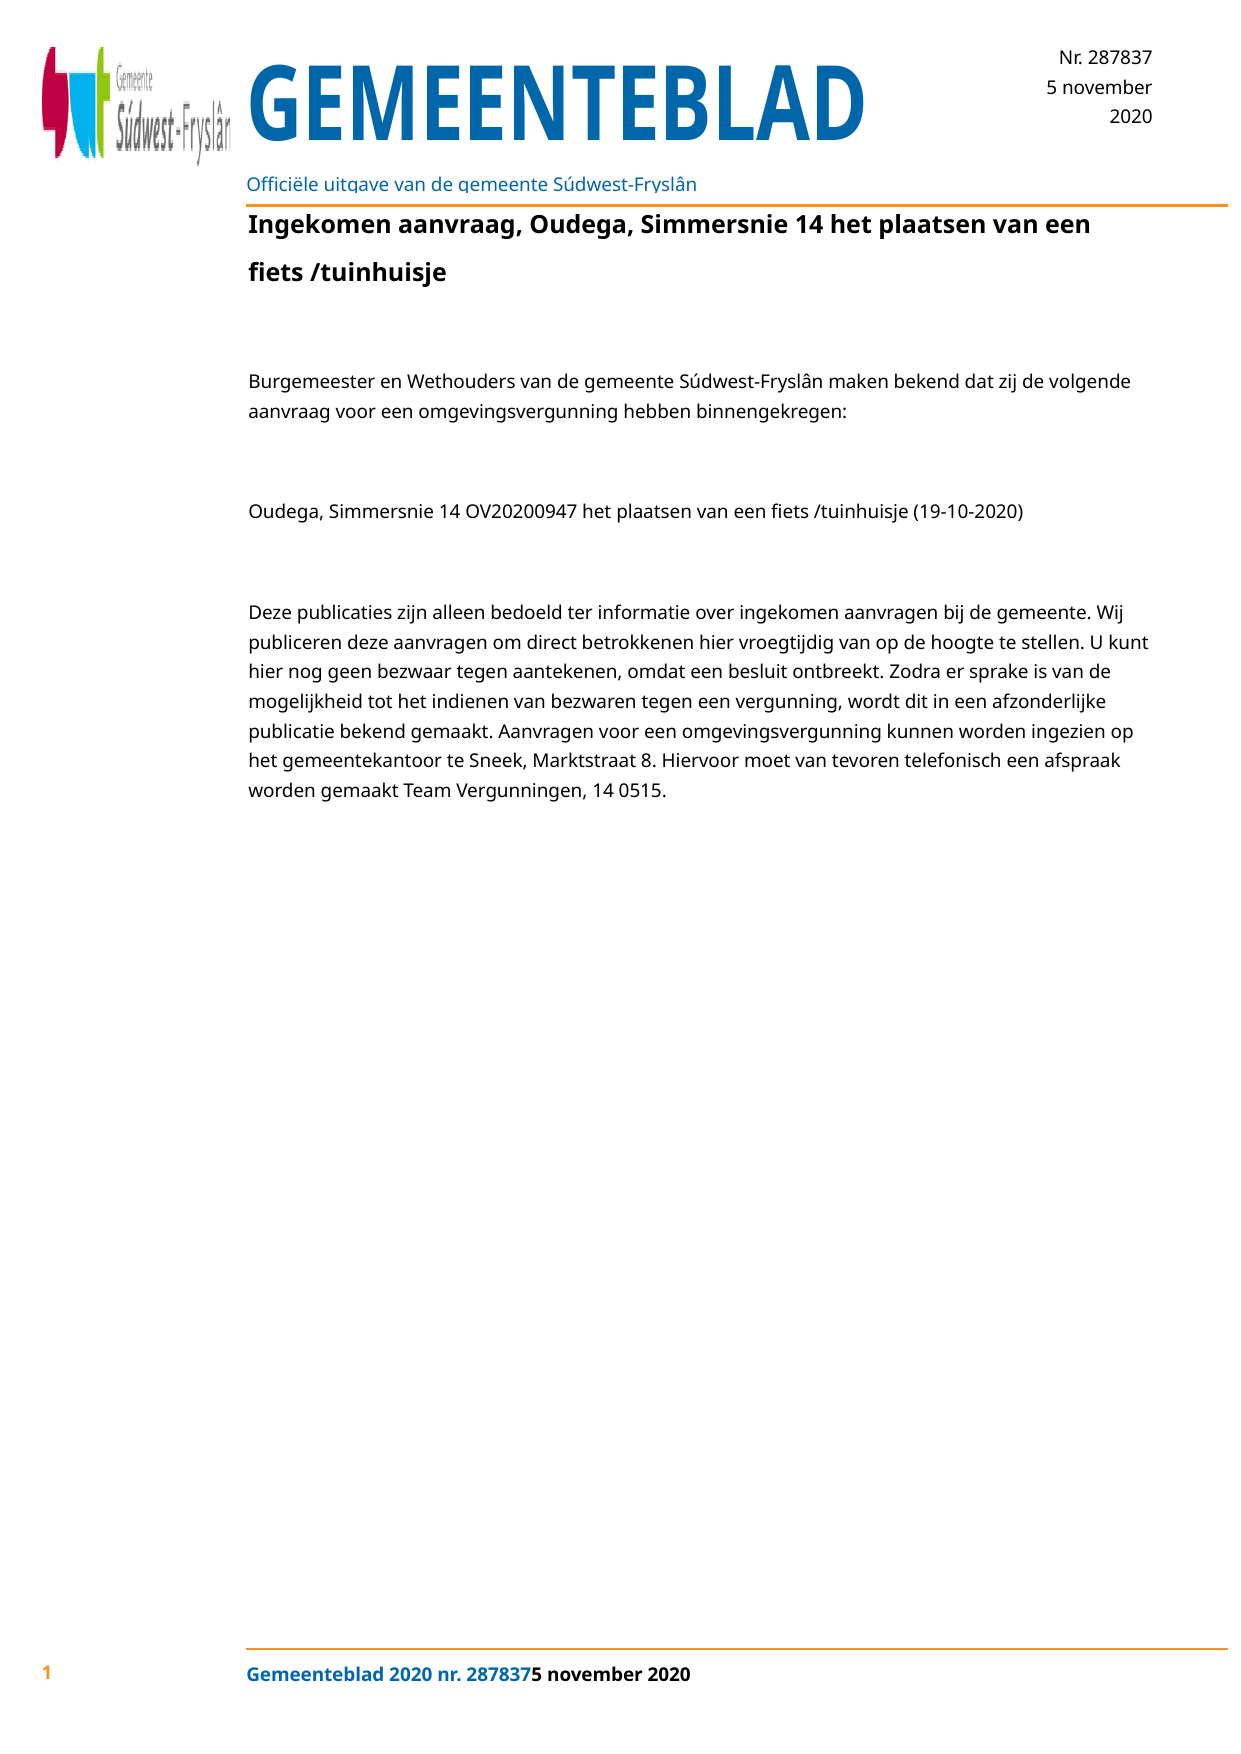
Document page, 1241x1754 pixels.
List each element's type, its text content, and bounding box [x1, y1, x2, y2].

picture [41, 47, 231, 172]
text Ingekomen aanvraag, Oudega, Simmersnie 14 het plaatsen van een fiets /tuinhuisje [248, 207, 1152, 288]
text Oudega, Simmersnie 14 OV20200947 het plaatsen van een fiets /tuinhuisje (19-10-2020) [248, 499, 1152, 524]
text Burgemeester en Wethouders van de gemeente Súdwest-Fryslân maken bekend dat zij de volgende aanvraag voor een omgevingsvergunning hebben binnengekregen: [248, 368, 1152, 424]
text Deze publicaties zijn alleen bedoeld ter informatie over ingekomen aanvragen bij de gemeente. Wij publiceren deze aanvragen om direct betrokkenen hier vroegtijdig van op de hoogte te stellen. U kunt hier nog geen bezwaar tegen aantekenen, omdat een besluit ontbreekt. Zodra er sprake is van de mogelijkheid tot het indienen van bezwaren tegen een vergunning, wordt dit in een afzonderlijke publicatie bekend gemaakt. Aanvragen voor een omgevingsvergunning kunnen worden ingezien op het gemeentekantoor te Sneek, Marktstraat 8. Hiervoor moet van tevoren telefonisch een afspraak worden gemaakt Team Vergunningen, 14 0515. [248, 599, 1152, 803]
